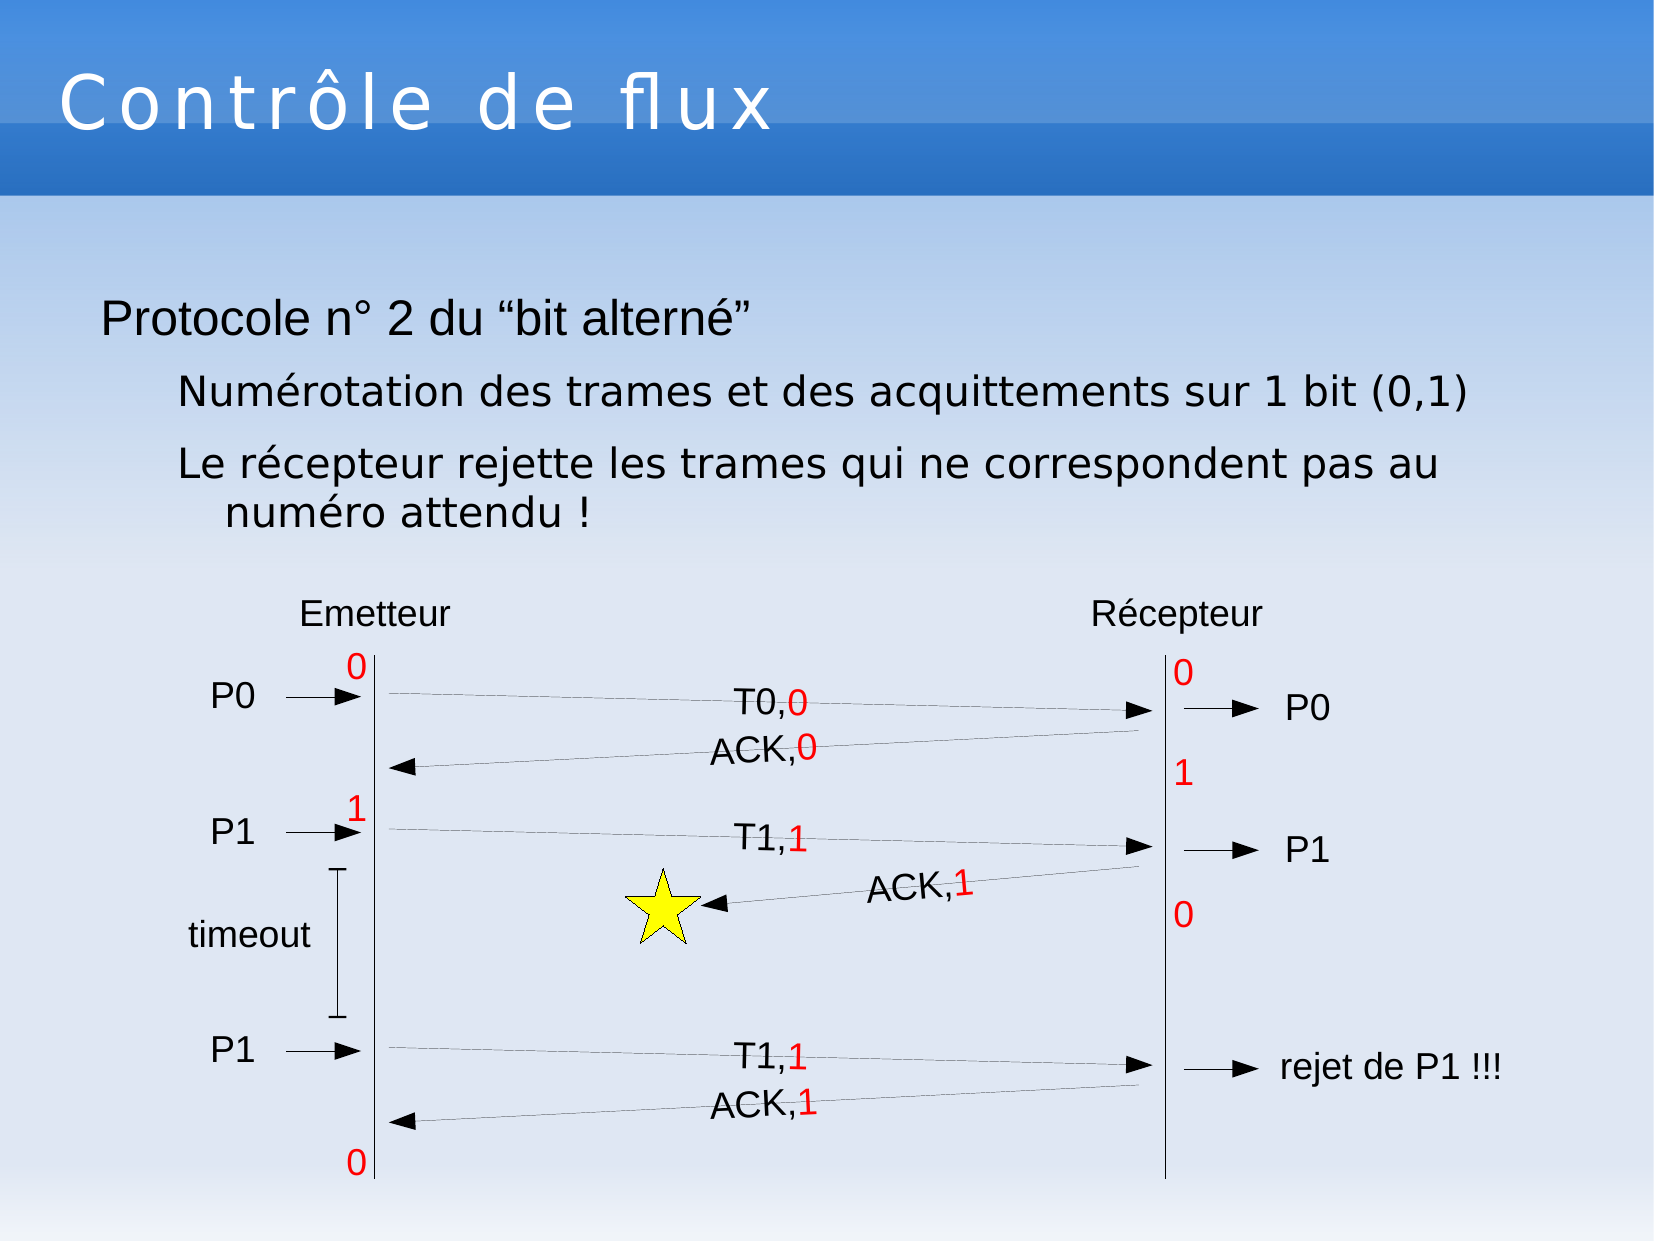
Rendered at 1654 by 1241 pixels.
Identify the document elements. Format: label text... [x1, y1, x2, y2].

text_box 0 [331, 637, 382, 695]
list Protocole n° 2 du “bit alterné” Numérotation des trames et des acquittements sur 1 bit (0,1) Le récepteur rejette les trames qui ne correspondent pas au numéro attendu ! [82, 290, 1571, 1109]
text_box Récepteur [1075, 584, 1278, 642]
text_box P1 [1270, 820, 1346, 878]
text_box 1 [331, 779, 383, 837]
text_box 0 [1158, 886, 1209, 943]
text_box Emetteur [284, 584, 467, 642]
text_box rejet de P1 !!! [1264, 1038, 1518, 1096]
text_box 0 [1158, 643, 1209, 701]
text_box [625, 868, 701, 944]
text_box P0 [1270, 678, 1346, 736]
picture [0, 0, 1654, 1241]
text_box 1 [1158, 744, 1209, 802]
text_box P1 [195, 802, 271, 860]
text_box timeout [173, 905, 326, 963]
title Contrôle de flux [59, 29, 1270, 178]
text_box P1 [195, 1021, 271, 1079]
text_box 0 [331, 1134, 383, 1191]
text_box P0 [195, 667, 271, 724]
